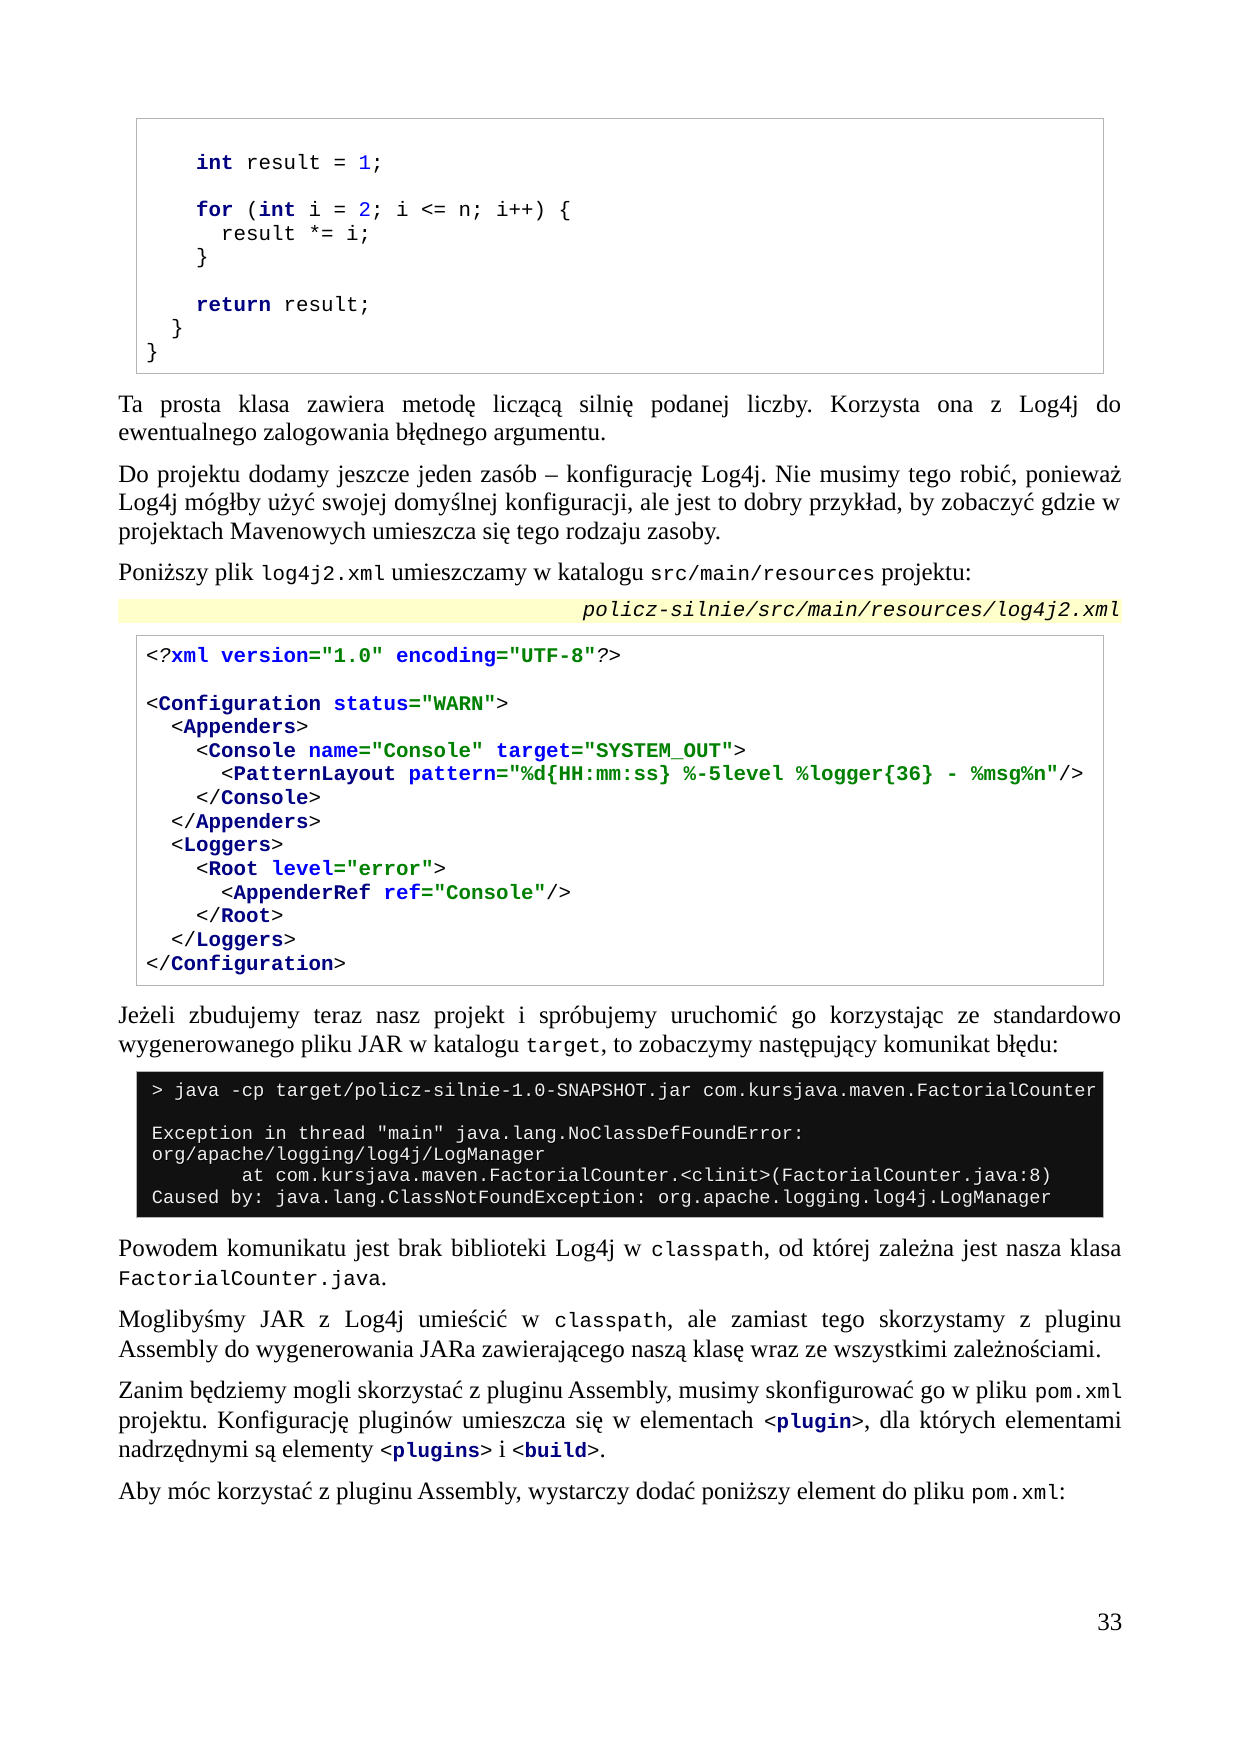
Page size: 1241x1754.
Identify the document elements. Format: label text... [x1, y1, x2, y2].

text </Console> [137, 777, 1103, 801]
text } [137, 236, 1103, 270]
text <Console name="Console" target="SYSTEM_OUT"> [137, 730, 1103, 753]
text return result; [137, 284, 1103, 307]
text Powodem komunikatu jest brak biblioteki Log4j w classpath, od której zależna jest nasza klasa FactorialCounter.java. [118, 1233, 1122, 1292]
text Zanim będziemy mogli skorzystać z pluginu Assembly, musimy skonfigurować go w pliku pom.xml projektu. Konfigurację pluginów umieszcza się w elementach <plugin>, dla których elementami nadrzędnymi są elementy <plugins> i <build>. [118, 1375, 1122, 1464]
text <Root level="error"> [137, 848, 1103, 872]
text </Root> [137, 895, 1103, 919]
text policz-silnie/src/main/resources/log4j2.xml [118, 599, 1122, 623]
text Aby móc korzystać z pluginu Assembly, wystarczy dodać poniższy element do pliku pom.xml: [118, 1476, 1122, 1506]
text } [137, 331, 1103, 373]
text <?xml version="1.0" encoding="UTF-8"?> [137, 636, 1103, 669]
text Caused by: java.lang.ClassNotFoundException: org.apache.logging.log4j.LogManager [137, 1177, 1103, 1217]
text </Loggers> [137, 919, 1103, 943]
text <Loggers> [137, 824, 1103, 848]
text <Configuration status="WARN"> [137, 683, 1103, 706]
text Moglibyśmy JAR z Log4j umieścić w classpath, ale zamiast tego skorzystamy z pluginu Assembly do wygenerowania JARa zawierającego naszą klasę wraz ze wszystkimi zależnościami. [118, 1304, 1122, 1363]
text </Configuration> [137, 943, 1103, 985]
text Poniższy plik log4j2.xml umieszczamy w katalogu src/main/resources projektu: [118, 557, 1122, 587]
text result *= i; [137, 213, 1103, 236]
text Exception in thread "main" java.lang.NoClassDefFoundError: org/apache/logging/log4j/LogManager [137, 1114, 1103, 1156]
text <Appenders> [137, 706, 1103, 730]
text Do projektu dodamy jeszcze jeden zasób – konfigurację Log4j. Nie musimy tego robić, ponieważ Log4j mógłby użyć swojej domyślnej konfiguracji, ale jest to dobry przykład, by zobaczyć gdzie w projektach Mavenowych umieszcza się tego rodzaju zasoby. [118, 459, 1122, 545]
text > java -cp target/policz-silnie-1.0-SNAPSHOT.jar com.kursjava.maven.FactorialCounter [137, 1072, 1103, 1092]
text int result = 1; [137, 142, 1103, 175]
text at com.kursjava.maven.FactorialCounter.<clinit>(FactorialCounter.java:8) [137, 1156, 1103, 1177]
text Jeżeli zbudujemy teraz nasz projekt i spróbujemy uruchomić go korzystając ze standardowo wygenerowanego pliku JAR w katalogu target, to zobaczymy następujący komunikat błędu: [118, 1001, 1122, 1059]
text Ta prosta klasa zawiera metodę liczącą silnię podanej liczby. Korzysta ona z Log4j do ewentualnego zalogowania błędnego argumentu. [118, 389, 1122, 446]
text <AppenderRef ref="Console"/> [137, 872, 1103, 895]
text <PatternLayout pattern="%d{HH:mm:ss} %-5level %logger{36} - %msg%n"/> [137, 753, 1103, 777]
text for (int i = 2; i <= n; i++) { [137, 189, 1103, 213]
text } [137, 307, 1103, 331]
text </Appenders> [137, 801, 1103, 824]
